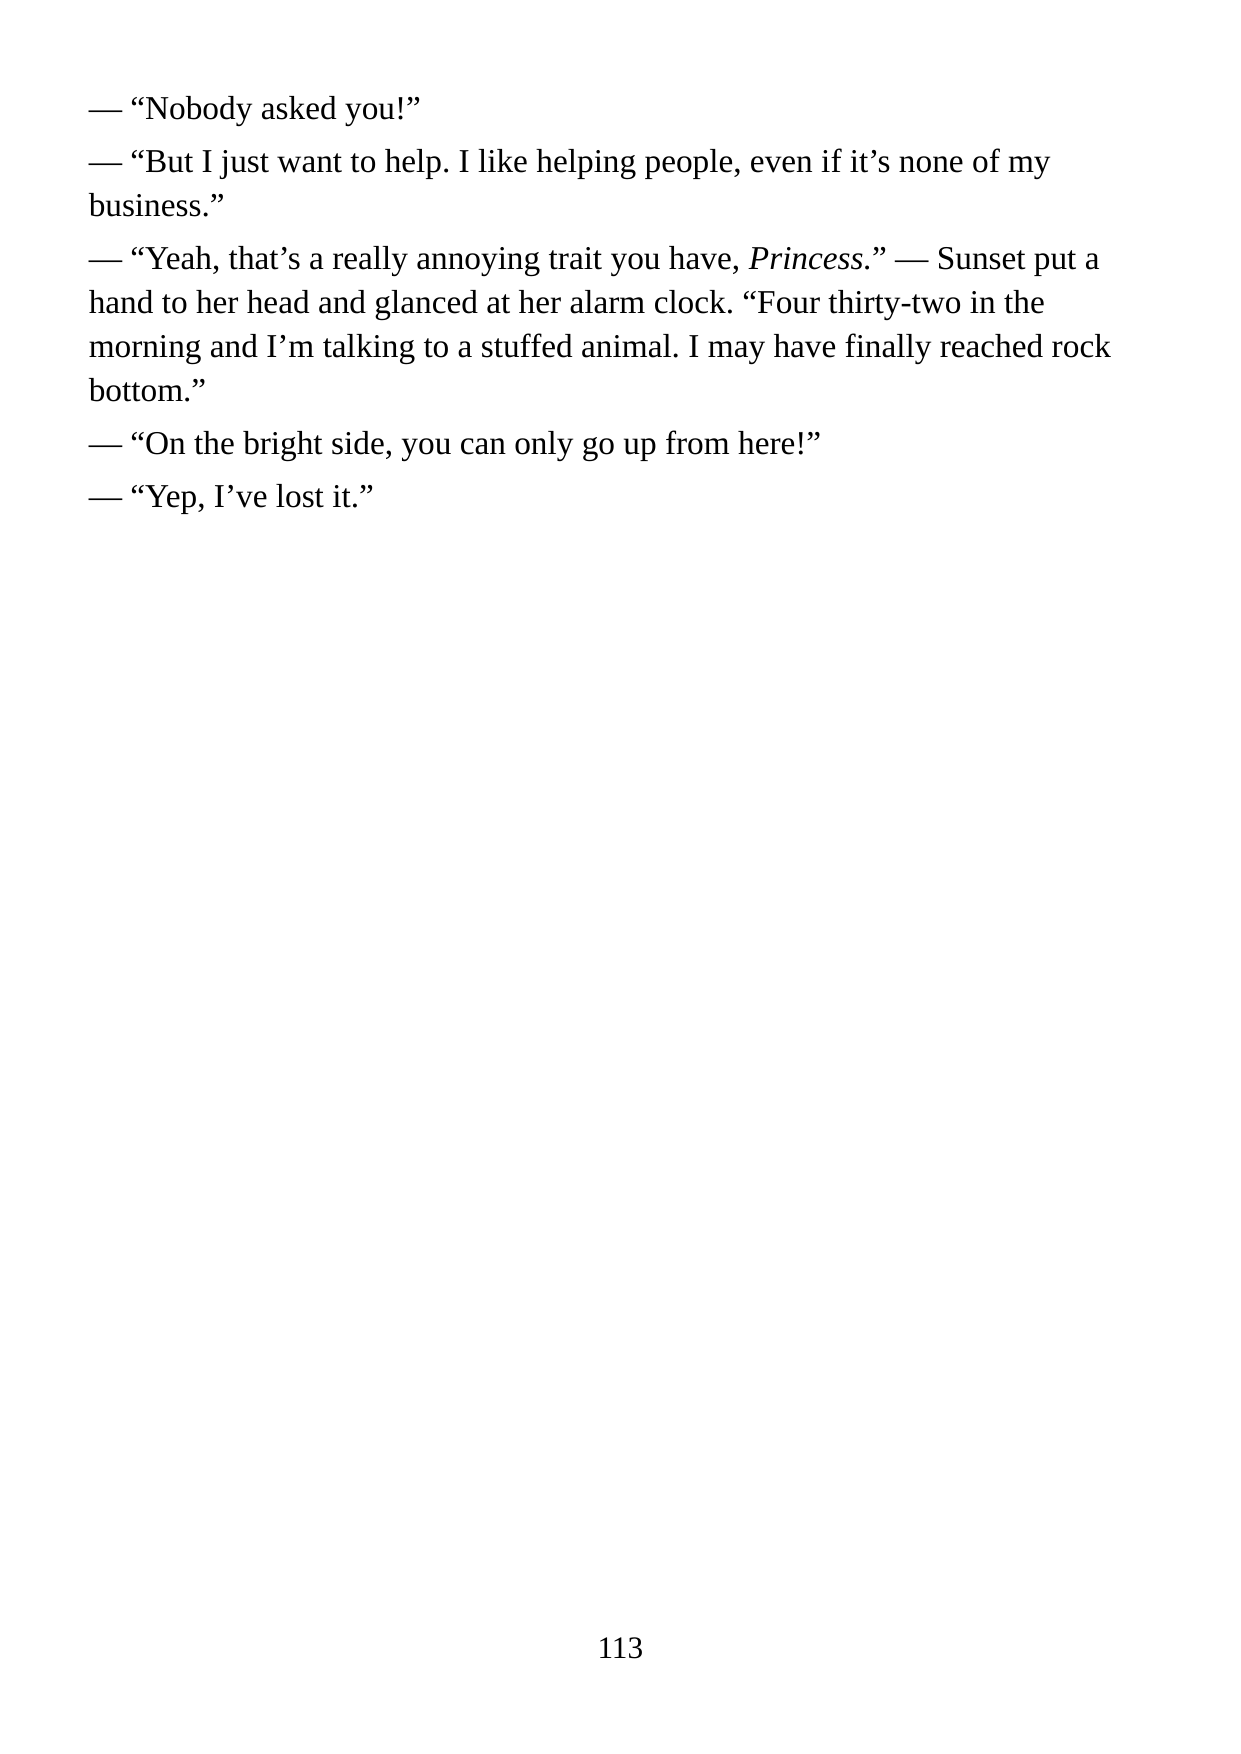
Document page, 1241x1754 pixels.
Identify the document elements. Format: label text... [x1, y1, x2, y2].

text — “Yep, I’ve lost it.” [88, 476, 1152, 515]
text — “Nobody asked you!” [88, 88, 1152, 127]
text — “But I just want to help. I like helping people, even if it’s none of my business.” [88, 141, 1152, 224]
text — “Yeah, that’s a really annoying trait you have, Princess.” — Sunset put a hand to her head and glanced at her alarm clock. “Four thirty-two in the morning and I’m talking to a stuffed animal. I may have finally reached rock bottom.” [88, 238, 1152, 409]
text — “On the bright side, you can only go up from here!” [88, 423, 1152, 462]
